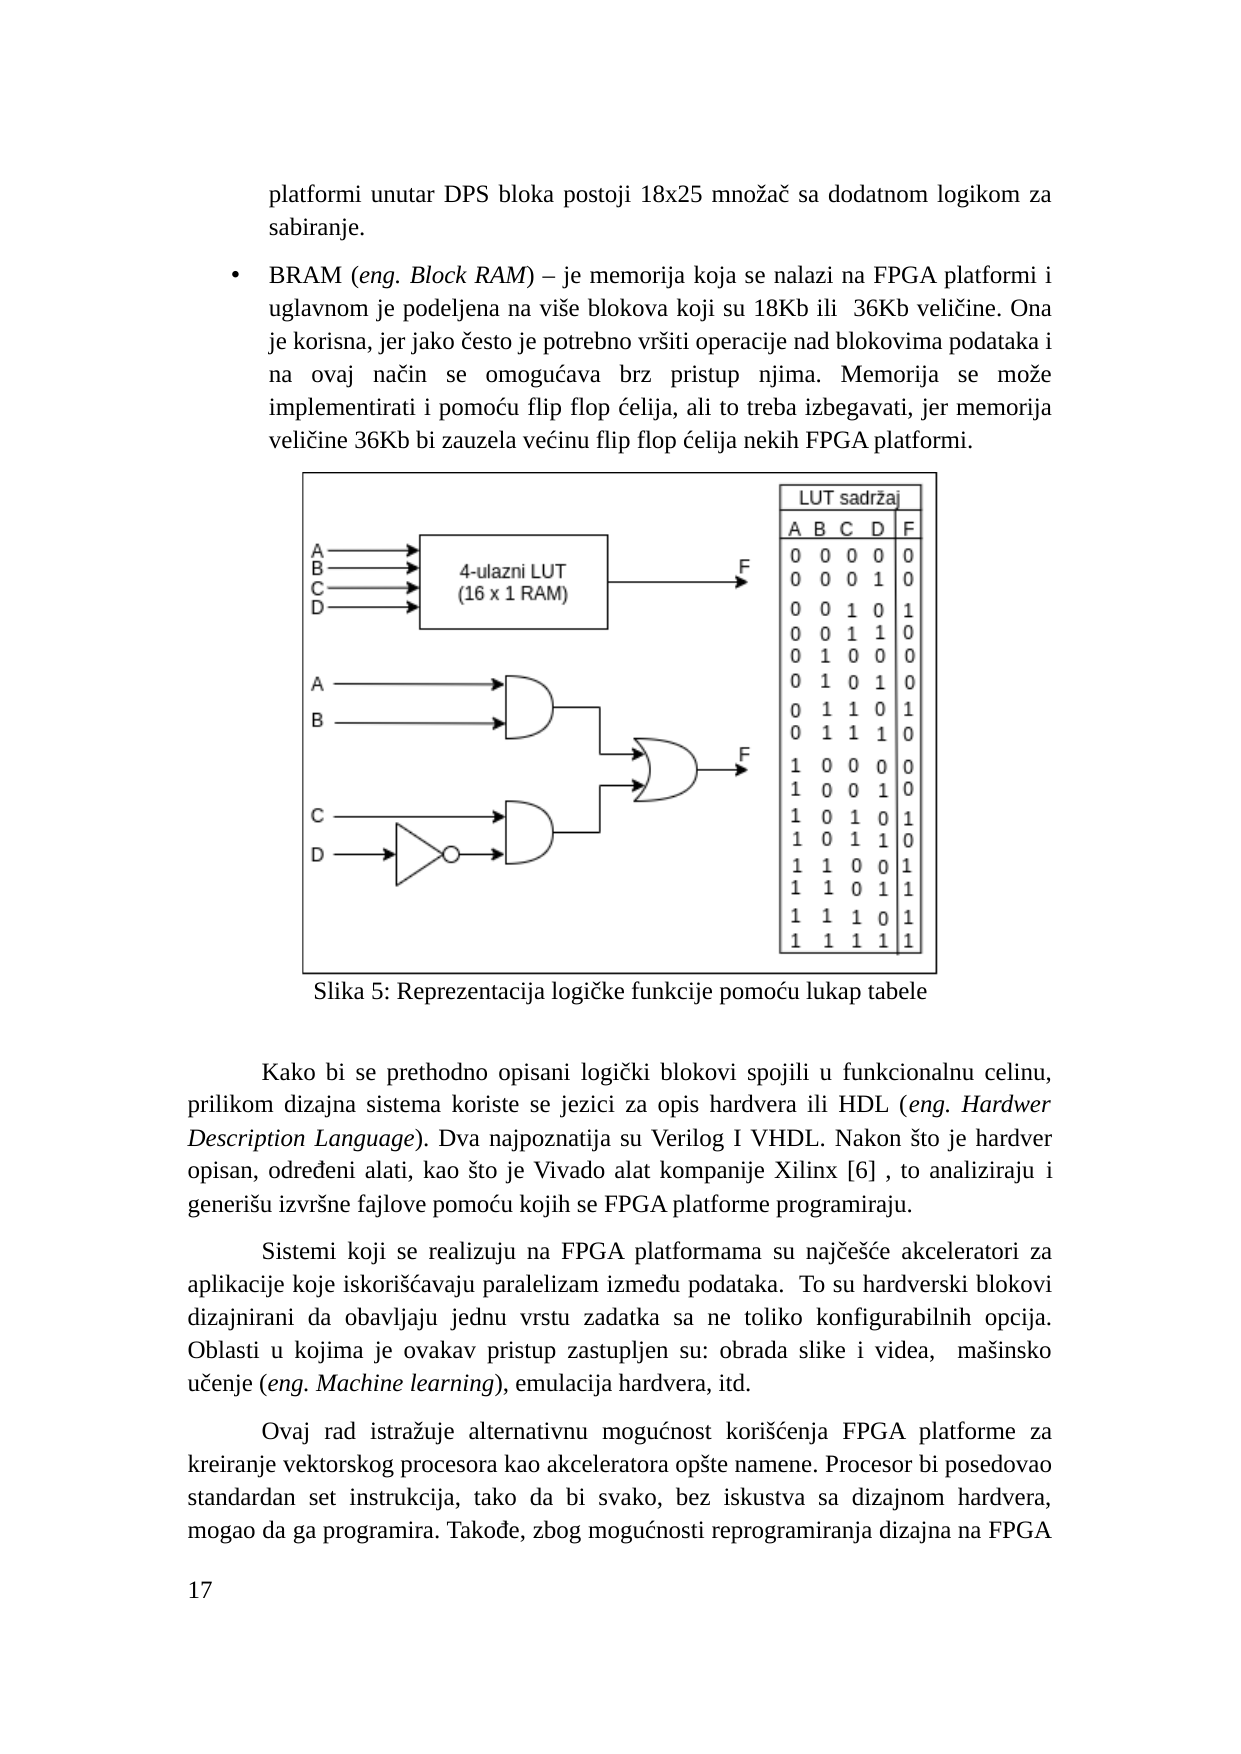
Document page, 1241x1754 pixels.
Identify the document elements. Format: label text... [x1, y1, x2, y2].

text Sistemi koji se realizuju na FPGA platformama su najčešće akceleratori za aplikacije koje iskorišćavaju paralelizam između podataka. To su hardverski blokovi dizajnirani da obavljaju jednu vrstu zadatka sa ne toliko konfigurabilnih opcija. Oblasti u kojima je ovakav pristup zastupljen su: obrada slike i videa, mašinsko učenje (eng. Machine learning), emulacija hardvera, itd. [187, 1236, 1053, 1397]
picture [302, 472, 939, 976]
list platformi unutar DPS bloka postoji 18x25 množač sa dodatnom logikom za sabiranje. [231, 179, 1053, 241]
text Kako bi se prethodno opisani logički blokovi spojili u funkcionalnu celinu, prilikom dizajna sistema koriste se jezici za opis hardvera ili HDL (eng. Hardwer Description Language). Dva najpoznatija su Verilog I VHDL. Nakon što je hardver opisan, određeni alati, kao što je Vivado alat kompanije Xilinx [6] , to analiziraju i generišu izvršne fajlove pomoću kojih se FPGA platforme programiraju. [187, 1057, 1053, 1217]
text Slika 5: Reprezentacija logičke funkcije pomoću lukap tabele [262, 976, 979, 1005]
list BRAM (eng. Block RAM) – je memorija koja se nalazi na FPGA platformi i uglavnom je podeljena na više blokova koji su 18Kb ili 36Kb veličine. Ona je korisna, jer jako često je potrebno vršiti operacije nad blokovima podataka i na ovaj način se omogućava brz pristup njima. Memorija se može implementirati i pomoću flip flop ćelija, ali to treba izbegavati, jer memorija veličine 36Kb bi zauzela većinu flip flop ćelija nekih FPGA platformi. [231, 260, 1053, 454]
text Ovaj rad istražuje alternativnu mogućnost korišćenja FPGA platforme za kreiranje vektorskog procesora kao akceleratora opšte namene. Procesor bi posedovao standardan set instrukcija, tako da bi svako, bez iskustva sa dizajnom hardvera, mogao da ga programira. Takođe, zbog mogućnosti reprogramiranja dizajna na FPGA [187, 1416, 1053, 1544]
